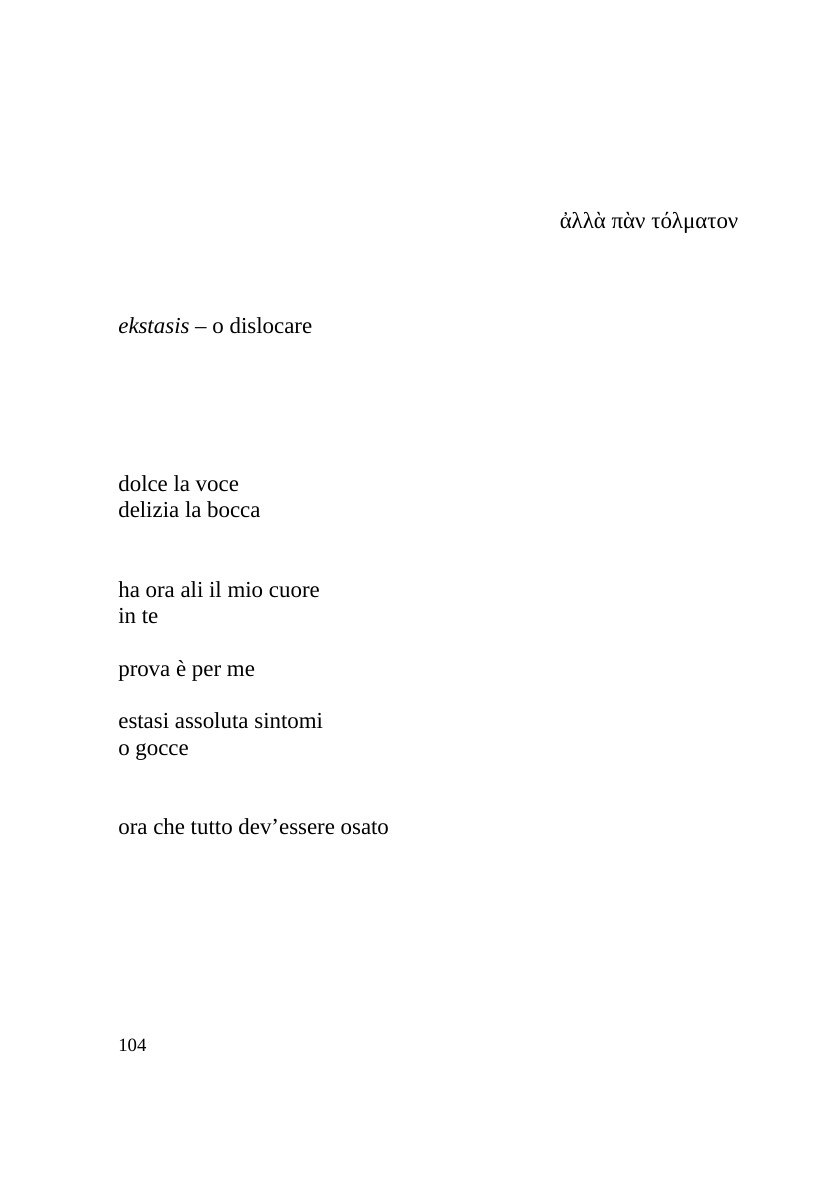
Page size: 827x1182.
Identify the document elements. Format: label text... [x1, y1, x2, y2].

text ha ora ali il mio cuore [88, 576, 738, 602]
text dolce la voce [88, 470, 738, 497]
text delizia la bocca [88, 497, 738, 523]
text estasi assoluta sintomi [88, 707, 738, 734]
text o gocce [88, 734, 738, 760]
text prova è per me [88, 655, 738, 681]
text ora che tutto dev’essere osato [88, 813, 738, 839]
text in te [88, 602, 738, 628]
text ekstasis – o dislocare [88, 312, 738, 338]
text ἀλλὰ πὰν τόλματον [88, 207, 738, 233]
